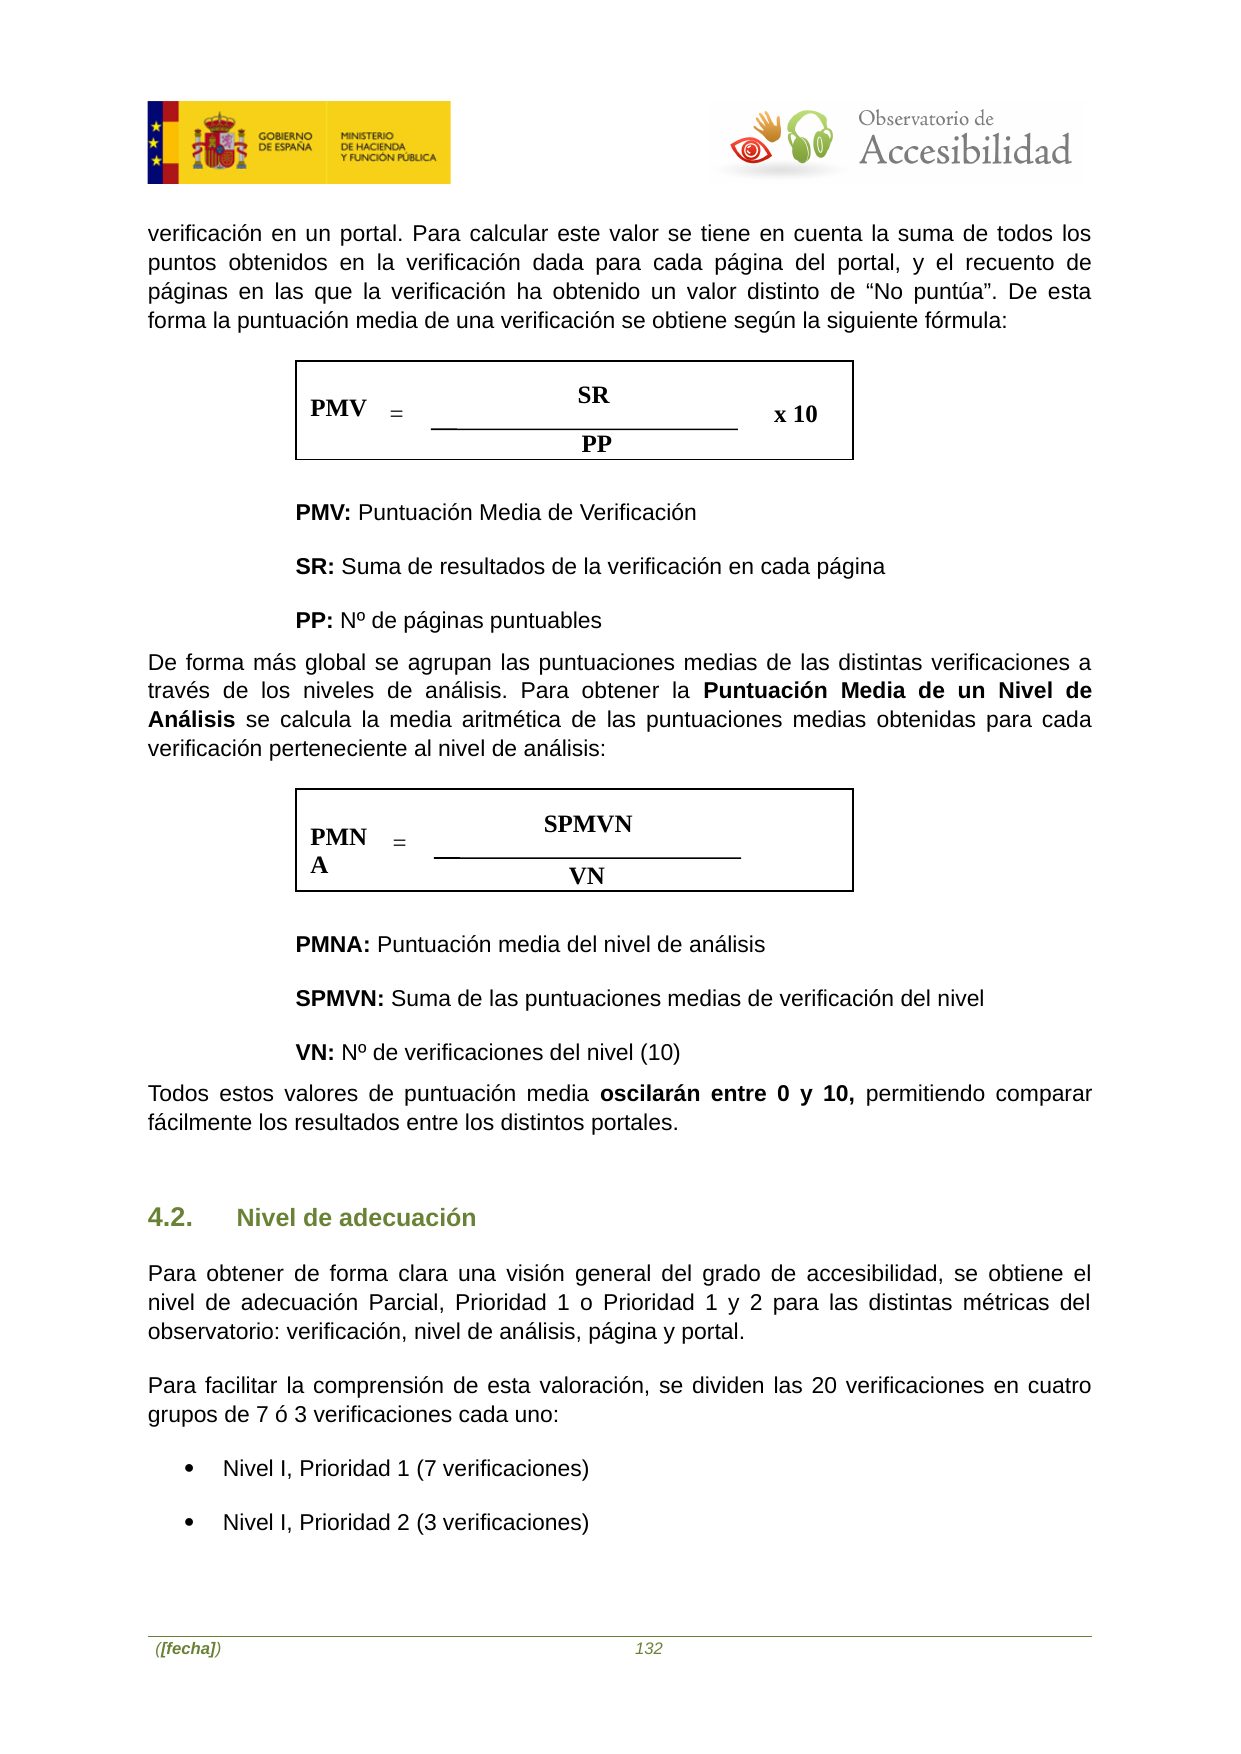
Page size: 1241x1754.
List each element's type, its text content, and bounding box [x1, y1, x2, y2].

subtitle Nivel de adecuación [148, 1201, 1092, 1232]
text SR: Suma de resultados de la verificación en cada página [295, 553, 1092, 579]
text PMV: Puntuación Media de Verificación [295, 499, 1092, 525]
text Para facilitar la comprensión de esta valoración, se dividen las 20 verificaciones en cuatro grupos de 7 ó 3 verificaciones cada uno: [148, 1372, 1092, 1427]
text PMNA: Puntuación media del nivel de análisis [295, 931, 1092, 957]
list Nivel I, Prioridad 2 (3 verificaciones) [185, 1509, 1092, 1535]
picture [147, 101, 451, 184]
text SPMVN: Suma de las puntuaciones medias de verificación del nivel [295, 985, 1092, 1011]
text Todos estos valores de puntuación media oscilarán entre 0 y 10, permitiendo comparar fácilmente los resultados entre los distintos portales. [148, 1080, 1092, 1136]
text De forma más global se agrupan las puntuaciones medias de las distintas verificaciones a través de los niveles de análisis. Para obtener la Puntuación Media de un Nivel de Análisis se calcula la media aritmética de las puntuaciones medias obtenidas para cada verificación perteneciente al nivel de análisis: [148, 648, 1092, 762]
text PP: Nº de páginas puntuables [295, 607, 1092, 633]
text Para obtener de forma clara una visión general del grado de accesibilidad, se obtiene el nivel de adecuación Parcial, Prioridad 1 o Prioridad 1 y 2 para las distintas métricas del observatorio: verificación, nivel de análisis, página y portal. [148, 1260, 1092, 1344]
text VN: Nº de verificaciones del nivel (10) [295, 1039, 1092, 1065]
picture [710, 101, 1086, 184]
text verificación en un portal. Para calcular este valor se tiene en cuenta la suma de todos los puntos obtenidos en la verificación dada para cada página del portal, y el recuento de páginas en las que la verificación ha obtenido un valor distinto de “No puntúa”. De esta forma la puntuación media de una verificación se obtiene según la siguiente fórmula: [148, 220, 1092, 333]
list Nivel I, Prioridad 1 (7 verificaciones) [185, 1455, 1092, 1481]
